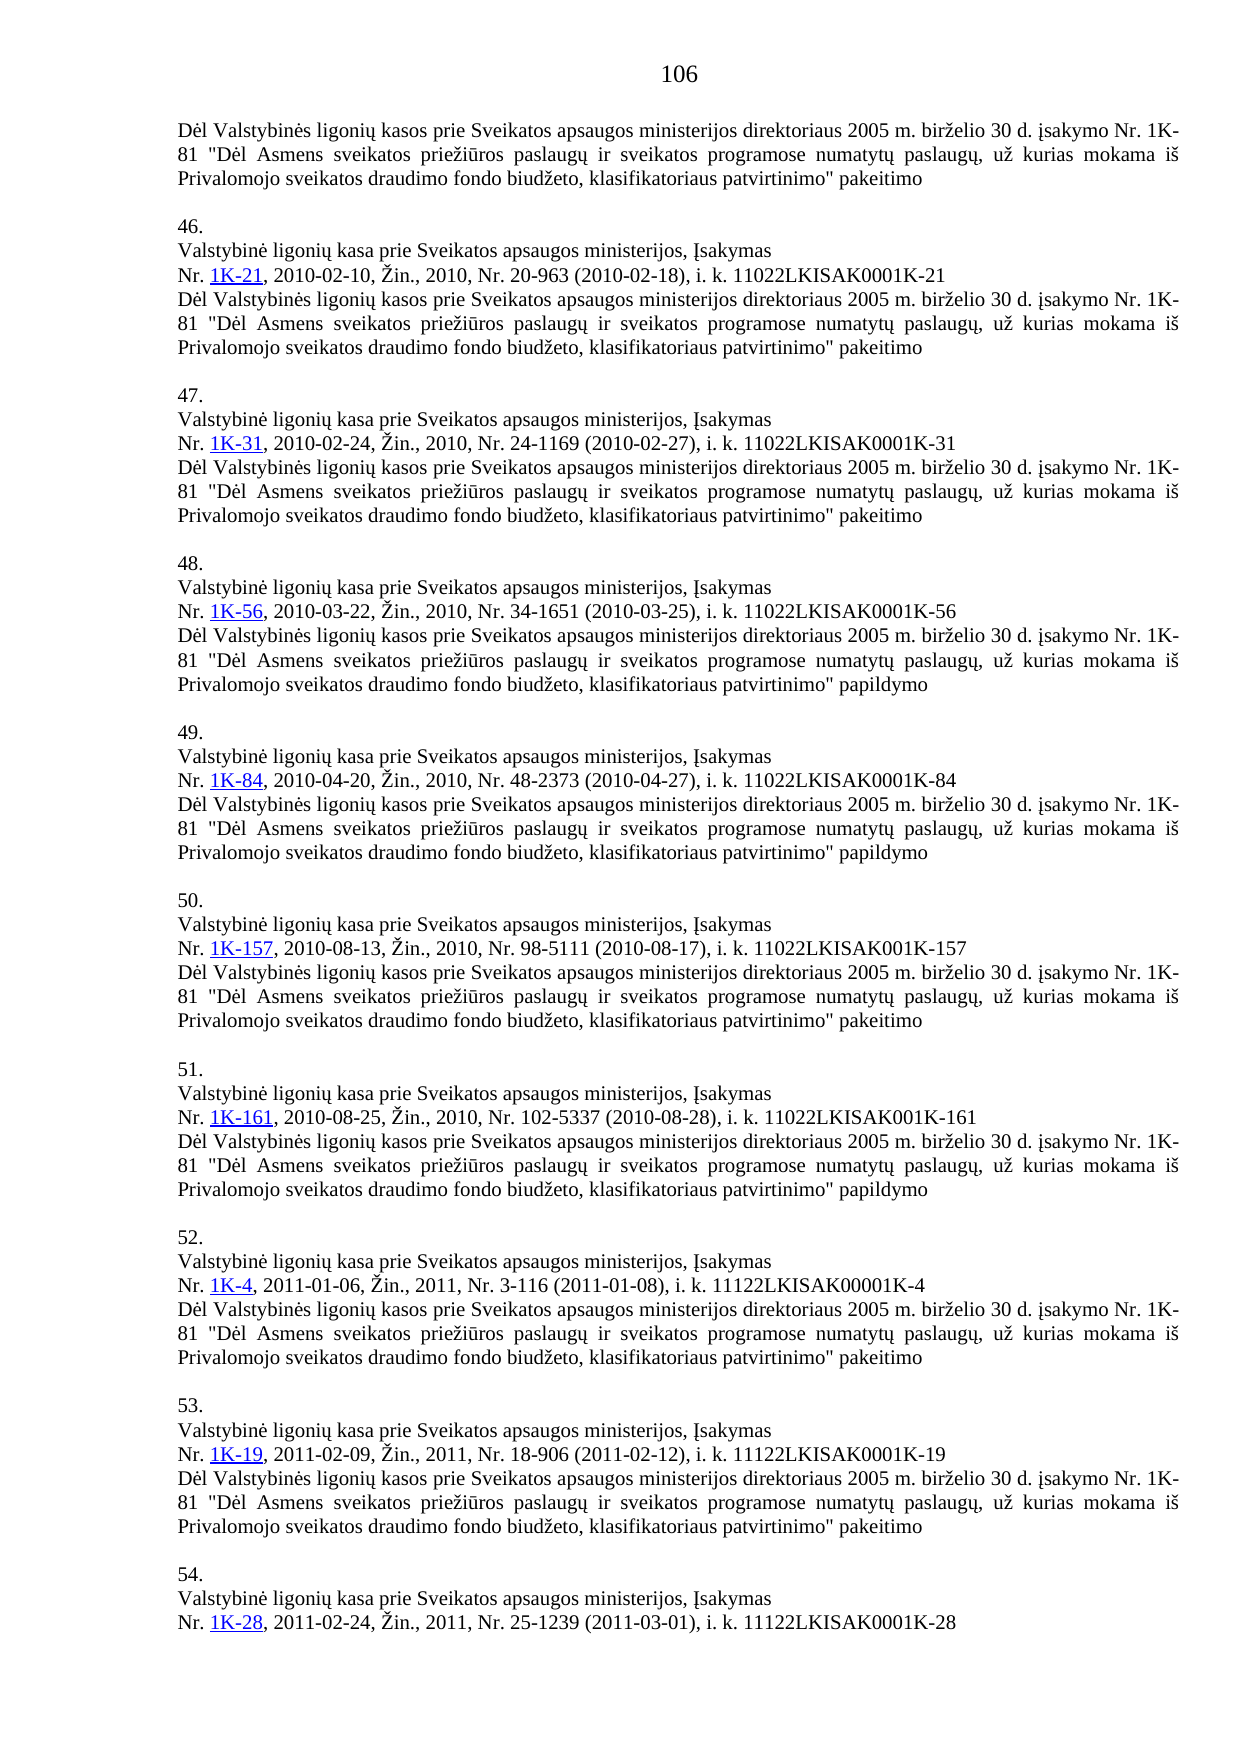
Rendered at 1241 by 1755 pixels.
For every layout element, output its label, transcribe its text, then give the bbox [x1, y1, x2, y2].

text Valstybinė ligonių kasa prie Sveikatos apsaugos ministerijos, Įsakymas [177, 238, 1181, 262]
text Nr. 1K-157, 2010-08-13, Žin., 2010, Nr. 98-5111 (2010-08-17), i. k. 11022LKISAK001K-157 [177, 936, 1181, 960]
text 54. [177, 1562, 1181, 1586]
text Valstybinė ligonių kasa prie Sveikatos apsaugos ministerijos, Įsakymas [177, 1586, 1181, 1610]
text Dėl Valstybinės ligonių kasos prie Sveikatos apsaugos ministerijos direktoriaus 2005 m. birželio 30 d. įsakymo Nr. 1K-81 "Dėl Asmens sveikatos priežiūros paslaugų ir sveikatos programose numatytų paslaugų, už kurias mokama iš Privalomojo sveikatos draudimo fondo biudžeto, klasifikatoriaus patvirtinimo" pakeitimo [177, 960, 1181, 1032]
text 46. [177, 214, 1181, 238]
text 51. [177, 1057, 1181, 1081]
text Nr. 1K-31, 2010-02-24, Žin., 2010, Nr. 24-1169 (2010-02-27), i. k. 11022LKISAK0001K-31 [177, 431, 1181, 455]
text Valstybinė ligonių kasa prie Sveikatos apsaugos ministerijos, Įsakymas [177, 575, 1181, 599]
text Valstybinė ligonių kasa prie Sveikatos apsaugos ministerijos, Įsakymas [177, 912, 1181, 936]
text Valstybinė ligonių kasa prie Sveikatos apsaugos ministerijos, Įsakymas [177, 407, 1181, 431]
text 53. [177, 1393, 1181, 1417]
text Dėl Valstybinės ligonių kasos prie Sveikatos apsaugos ministerijos direktoriaus 2005 m. birželio 30 d. įsakymo Nr. 1K-81 "Dėl Asmens sveikatos priežiūros paslaugų ir sveikatos programose numatytų paslaugų, už kurias mokama iš Privalomojo sveikatos draudimo fondo biudžeto, klasifikatoriaus patvirtinimo" pakeitimo [177, 287, 1181, 359]
text Dėl Valstybinės ligonių kasos prie Sveikatos apsaugos ministerijos direktoriaus 2005 m. birželio 30 d. įsakymo Nr. 1K-81 "Dėl Asmens sveikatos priežiūros paslaugų ir sveikatos programose numatytų paslaugų, už kurias mokama iš Privalomojo sveikatos draudimo fondo biudžeto, klasifikatoriaus patvirtinimo" papildymo [177, 623, 1181, 696]
text Nr. 1K-4, 2011-01-06, Žin., 2011, Nr. 3-116 (2011-01-08), i. k. 11122LKISAK00001K-4 [177, 1273, 1181, 1297]
text 50. [177, 888, 1181, 912]
text Valstybinė ligonių kasa prie Sveikatos apsaugos ministerijos, Įsakymas [177, 1249, 1181, 1273]
text 47. [177, 383, 1181, 407]
text Dėl Valstybinės ligonių kasos prie Sveikatos apsaugos ministerijos direktoriaus 2005 m. birželio 30 d. įsakymo Nr. 1K-81 "Dėl Asmens sveikatos priežiūros paslaugų ir sveikatos programose numatytų paslaugų, už kurias mokama iš Privalomojo sveikatos draudimo fondo biudžeto, klasifikatoriaus patvirtinimo" pakeitimo [177, 118, 1181, 190]
text Nr. 1K-161, 2010-08-25, Žin., 2010, Nr. 102-5337 (2010-08-28), i. k. 11022LKISAK001K-161 [177, 1105, 1181, 1129]
text Nr. 1K-28, 2011-02-24, Žin., 2011, Nr. 25-1239 (2011-03-01), i. k. 11122LKISAK0001K-28 [177, 1610, 1181, 1634]
text Dėl Valstybinės ligonių kasos prie Sveikatos apsaugos ministerijos direktoriaus 2005 m. birželio 30 d. įsakymo Nr. 1K-81 "Dėl Asmens sveikatos priežiūros paslaugų ir sveikatos programose numatytų paslaugų, už kurias mokama iš Privalomojo sveikatos draudimo fondo biudžeto, klasifikatoriaus patvirtinimo" pakeitimo [177, 1466, 1181, 1538]
text Valstybinė ligonių kasa prie Sveikatos apsaugos ministerijos, Įsakymas [177, 1417, 1181, 1442]
text Nr. 1K-56, 2010-03-22, Žin., 2010, Nr. 34-1651 (2010-03-25), i. k. 11022LKISAK0001K-56 [177, 599, 1181, 623]
text Dėl Valstybinės ligonių kasos prie Sveikatos apsaugos ministerijos direktoriaus 2005 m. birželio 30 d. įsakymo Nr. 1K-81 "Dėl Asmens sveikatos priežiūros paslaugų ir sveikatos programose numatytų paslaugų, už kurias mokama iš Privalomojo sveikatos draudimo fondo biudžeto, klasifikatoriaus patvirtinimo" pakeitimo [177, 1297, 1181, 1369]
text Nr. 1K-19, 2011-02-09, Žin., 2011, Nr. 18-906 (2011-02-12), i. k. 11122LKISAK0001K-19 [177, 1442, 1181, 1466]
text Valstybinė ligonių kasa prie Sveikatos apsaugos ministerijos, Įsakymas [177, 1081, 1181, 1105]
text 48. [177, 551, 1181, 575]
text 52. [177, 1225, 1181, 1249]
text 49. [177, 720, 1181, 744]
text Nr. 1K-84, 2010-04-20, Žin., 2010, Nr. 48-2373 (2010-04-27), i. k. 11022LKISAK0001K-84 [177, 768, 1181, 792]
text Dėl Valstybinės ligonių kasos prie Sveikatos apsaugos ministerijos direktoriaus 2005 m. birželio 30 d. įsakymo Nr. 1K-81 "Dėl Asmens sveikatos priežiūros paslaugų ir sveikatos programose numatytų paslaugų, už kurias mokama iš Privalomojo sveikatos draudimo fondo biudžeto, klasifikatoriaus patvirtinimo" pakeitimo [177, 455, 1181, 527]
text Dėl Valstybinės ligonių kasos prie Sveikatos apsaugos ministerijos direktoriaus 2005 m. birželio 30 d. įsakymo Nr. 1K-81 "Dėl Asmens sveikatos priežiūros paslaugų ir sveikatos programose numatytų paslaugų, už kurias mokama iš Privalomojo sveikatos draudimo fondo biudžeto, klasifikatoriaus patvirtinimo" papildymo [177, 1129, 1181, 1201]
text Dėl Valstybinės ligonių kasos prie Sveikatos apsaugos ministerijos direktoriaus 2005 m. birželio 30 d. įsakymo Nr. 1K-81 "Dėl Asmens sveikatos priežiūros paslaugų ir sveikatos programose numatytų paslaugų, už kurias mokama iš Privalomojo sveikatos draudimo fondo biudžeto, klasifikatoriaus patvirtinimo" papildymo [177, 792, 1181, 864]
text Valstybinė ligonių kasa prie Sveikatos apsaugos ministerijos, Įsakymas [177, 744, 1181, 768]
text Nr. 1K-21, 2010-02-10, Žin., 2010, Nr. 20-963 (2010-02-18), i. k. 11022LKISAK0001K-21 [177, 262, 1181, 287]
